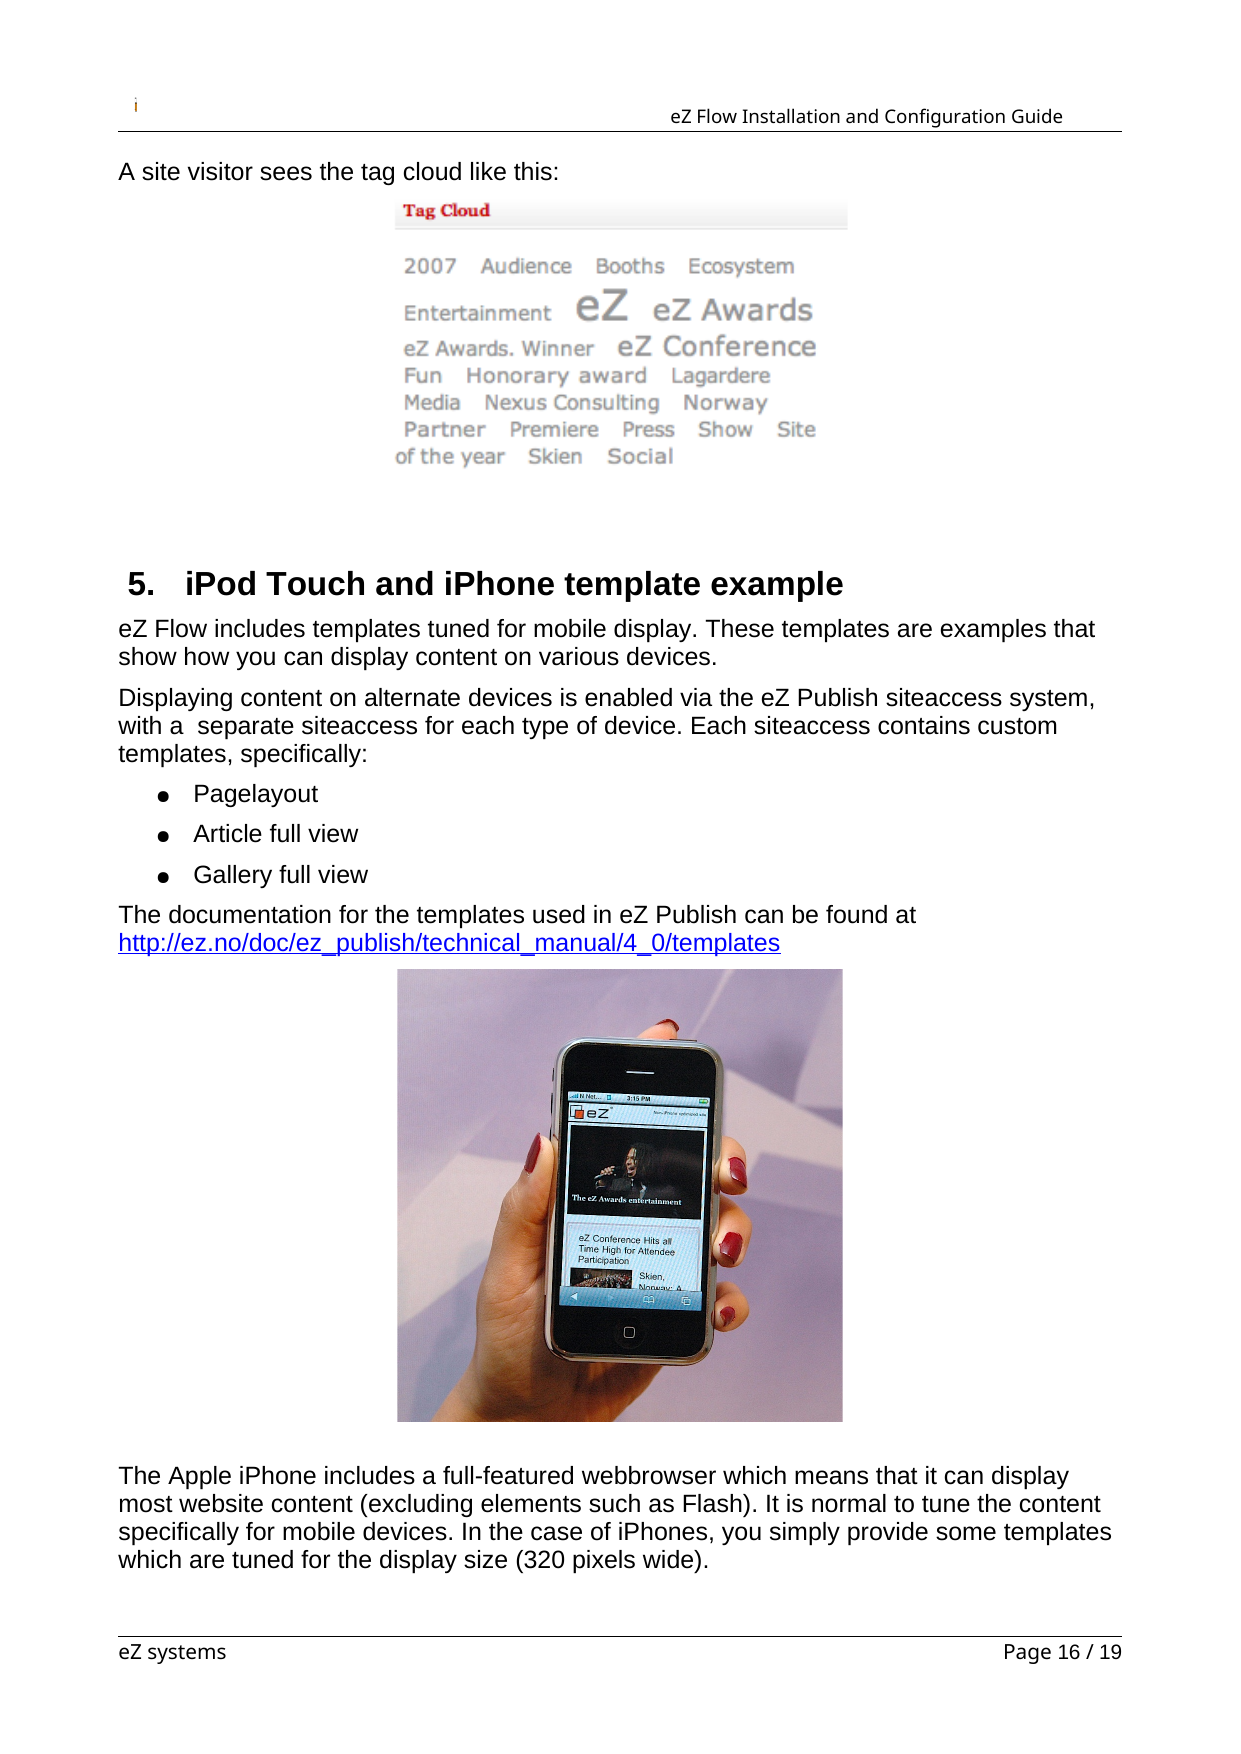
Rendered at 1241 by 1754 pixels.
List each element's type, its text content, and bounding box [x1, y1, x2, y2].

text The documentation for the templates used in eZ Publish can be found at http://ez.no/doc/ez_publish/technical_manual/4_0/templates [118, 901, 1122, 957]
picture [397, 969, 843, 1422]
text Displaying content on alternate devices is enabled via the eZ Publish siteaccess system, with a separate siteaccess for each type of device. Each siteaccess contains custom templates, specifically: [118, 684, 1122, 767]
picture [387, 198, 853, 491]
text eZ Flow includes templates tuned for mobile display. These templates are examples that show how you can display content on various devices. [118, 615, 1122, 671]
list Gallery full view [156, 861, 1122, 889]
list Pagelayout [156, 780, 1122, 808]
list Article full view [156, 820, 1122, 848]
text The Apple iPhone includes a full-featured webbrowser which means that it can display most website content (excluding elements such as Flash). It is normal to tune the content specifically for mobile devices. In the case of iPhones, you simply provide some templates which are tuned for the display size (320 pixels wide). [118, 1462, 1122, 1573]
text A site visitor sees the tag cloud like this: [118, 158, 1122, 186]
subtitle iPod Touch and iPhone template example [118, 566, 1122, 603]
